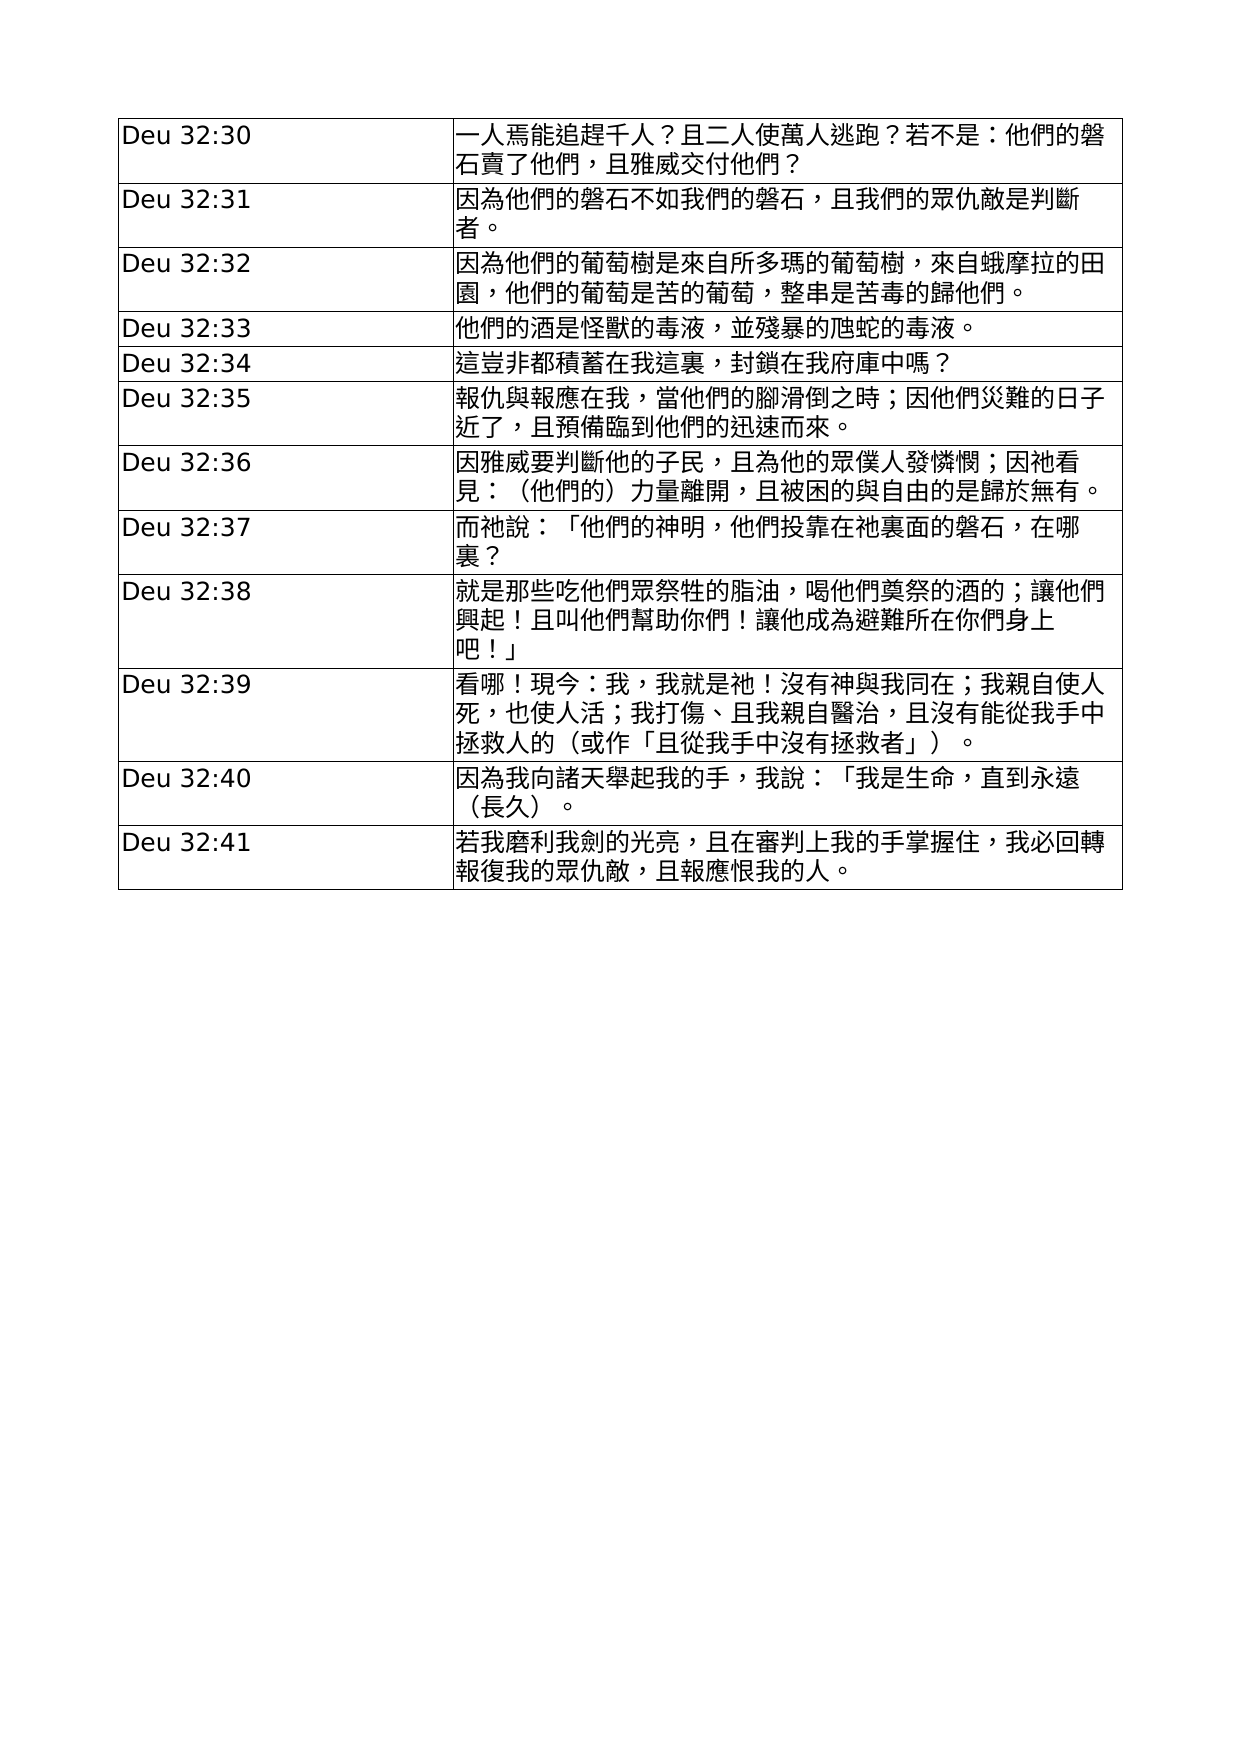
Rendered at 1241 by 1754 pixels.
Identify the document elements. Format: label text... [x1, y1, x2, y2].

table_cell Deu 32:36 [119, 446, 453, 510]
table_cell Deu 32:34 [119, 347, 453, 381]
table_cell 因為我向諸天舉起我的手，我說：「我是生命，直到永遠（長久）。 [454, 762, 1122, 825]
table_cell 因為他們的葡萄樹是來自所多瑪的葡萄樹，來自蛾摩拉的田園，他們的葡萄是苦的葡萄，整串是苦毒的歸他們。 [454, 248, 1122, 311]
table_cell Deu 32:38 [119, 575, 453, 667]
table_cell Deu 32:41 [119, 826, 453, 889]
table_cell Deu 32:37 [119, 511, 453, 574]
table_cell Deu 32:40 [119, 762, 453, 825]
table_cell 因為他們的磐石不如我們的磐石，且我們的眾仇敵是判斷者。 [454, 184, 1122, 247]
table_cell 報仇與報應在我，當他們的腳滑倒之時；因他們災難的日子近了，且預備臨到他們的迅速而來。 [454, 382, 1122, 445]
table_cell 一人焉能追趕千人？且二人使萬人逃跑？若不是：他們的磐石賣了他們，且雅威交付他們？ [454, 119, 1122, 182]
table_cell Deu 32:31 [119, 184, 453, 247]
table_cell Deu 32:39 [119, 669, 453, 761]
table_cell 他們的酒是怪獸的毒液，並殘暴的虺蛇的毒液。 [454, 312, 1122, 346]
table_cell 而祂說：「他們的神明，他們投靠在祂裏面的磐石，在哪裏？ [454, 511, 1122, 574]
table_cell Deu 32:33 [119, 312, 453, 346]
table_cell Deu 32:32 [119, 248, 453, 311]
table_cell 就是那些吃他們眾祭牲的脂油，喝他們奠祭的酒的；讓他們興起！且叫他們幫助你們！讓他成為避難所在你們身上吧！」 [454, 575, 1122, 667]
table_cell 若我磨利我劍的光亮，且在審判上我的手掌握住，我必回轉報復我的眾仇敵，且報應恨我的人。 [454, 826, 1122, 889]
table_cell 因雅威要判斷他的子民，且為他的眾僕人發憐憫；因祂看見：（他們的）力量離開，且被困的與自由的是歸於無有。 [454, 446, 1122, 510]
table_cell 看哪！現今：我，我就是祂！沒有神與我同在；我親自使人死，也使人活；我打傷、且我親自醫治，且沒有能從我手中拯救人的（或作「且從我手中沒有拯救者」）。 [454, 669, 1122, 761]
table_cell Deu 32:30 [119, 119, 453, 182]
table_cell Deu 32:35 [119, 382, 453, 445]
table_cell 這豈非都積蓄在我這裏，封鎖在我府庫中嗎？ [454, 347, 1122, 381]
